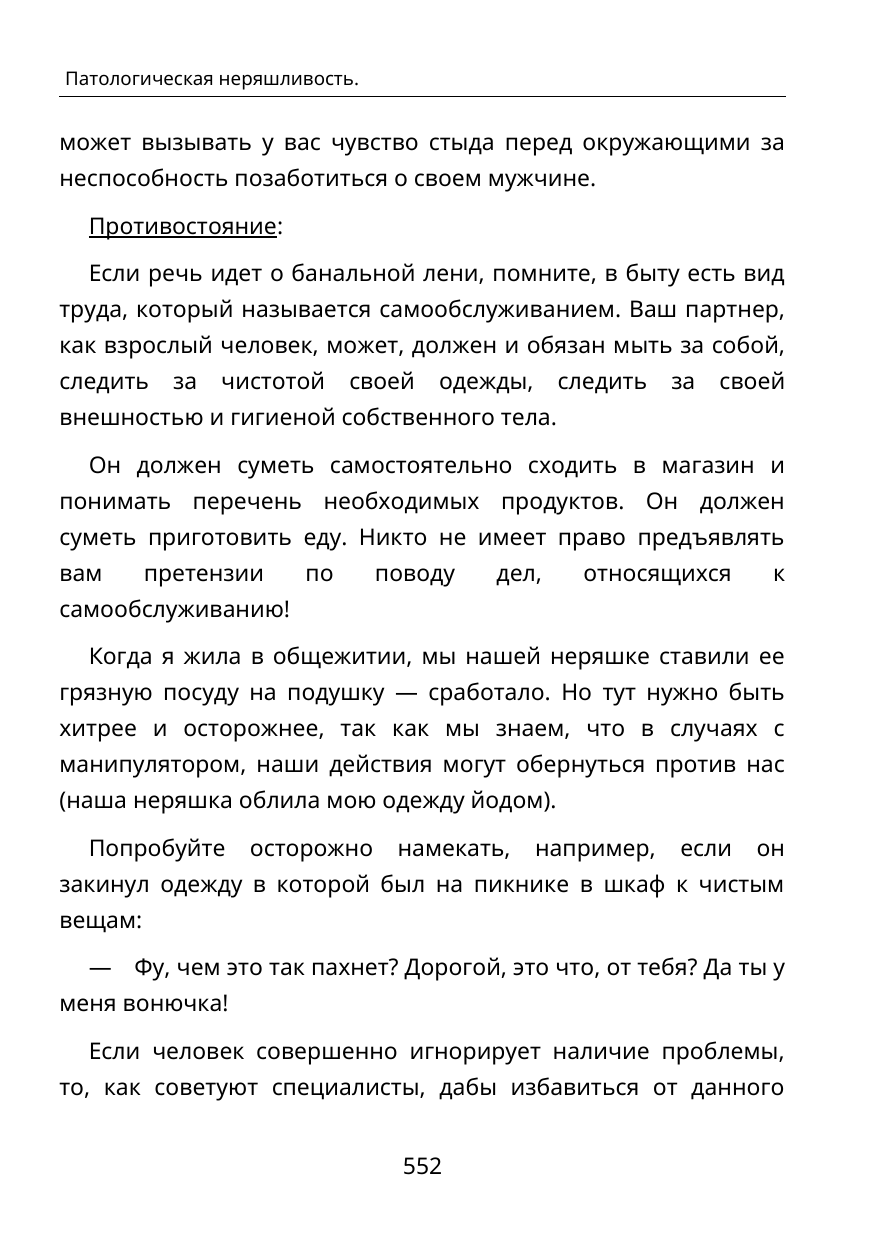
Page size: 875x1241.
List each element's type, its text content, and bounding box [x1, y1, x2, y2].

text Когда я жила в общежитии, мы нашей неряшке ставили ее грязную посуду на подушку — сработало. Но тут нужно быть хитрее и осторожнее, так как мы знаем, что в случаях с манипулятором, наши действия могут обернуться против нас (наша неряшка облила мою одежду йодом). [59, 640, 786, 815]
text Попробуйте осторожно намекать, например, если он закинул одежду в которой был на пикнике в шкаф к чистым вещам: [59, 832, 786, 935]
list Фу, чем это так пахнет? Дорогой, это что, от тебя? Да ты у меня вонючка! [59, 951, 786, 1018]
text Он должен суметь самостоятельно сходить в магазин и понимать перечень необходимых продуктов. Он должен суметь приготовить еду. Никто не имеет право предъявлять вам претензии по поводу дел, относящихся к самообслуживанию! [59, 449, 786, 624]
text Если человек совершенно игнорирует наличие проблемы, то, как советуют специалисты, дабы избавиться от данного [59, 1035, 786, 1102]
text Если речь идет о банальной лени, помните, в быту есть вид труда, который называется самообслуживанием. Ваш партнер, как взрослый человек, может, должен и обязан мыть за собой, следить за чистотой своей одежды, следить за своей внешностью и гигиеной собственного тела. [59, 257, 786, 432]
text может вызывать у вас чувство стыда перед окружающими за неспособность позаботиться о своем мужчине. [59, 126, 786, 193]
text Противостояние: [59, 210, 786, 241]
